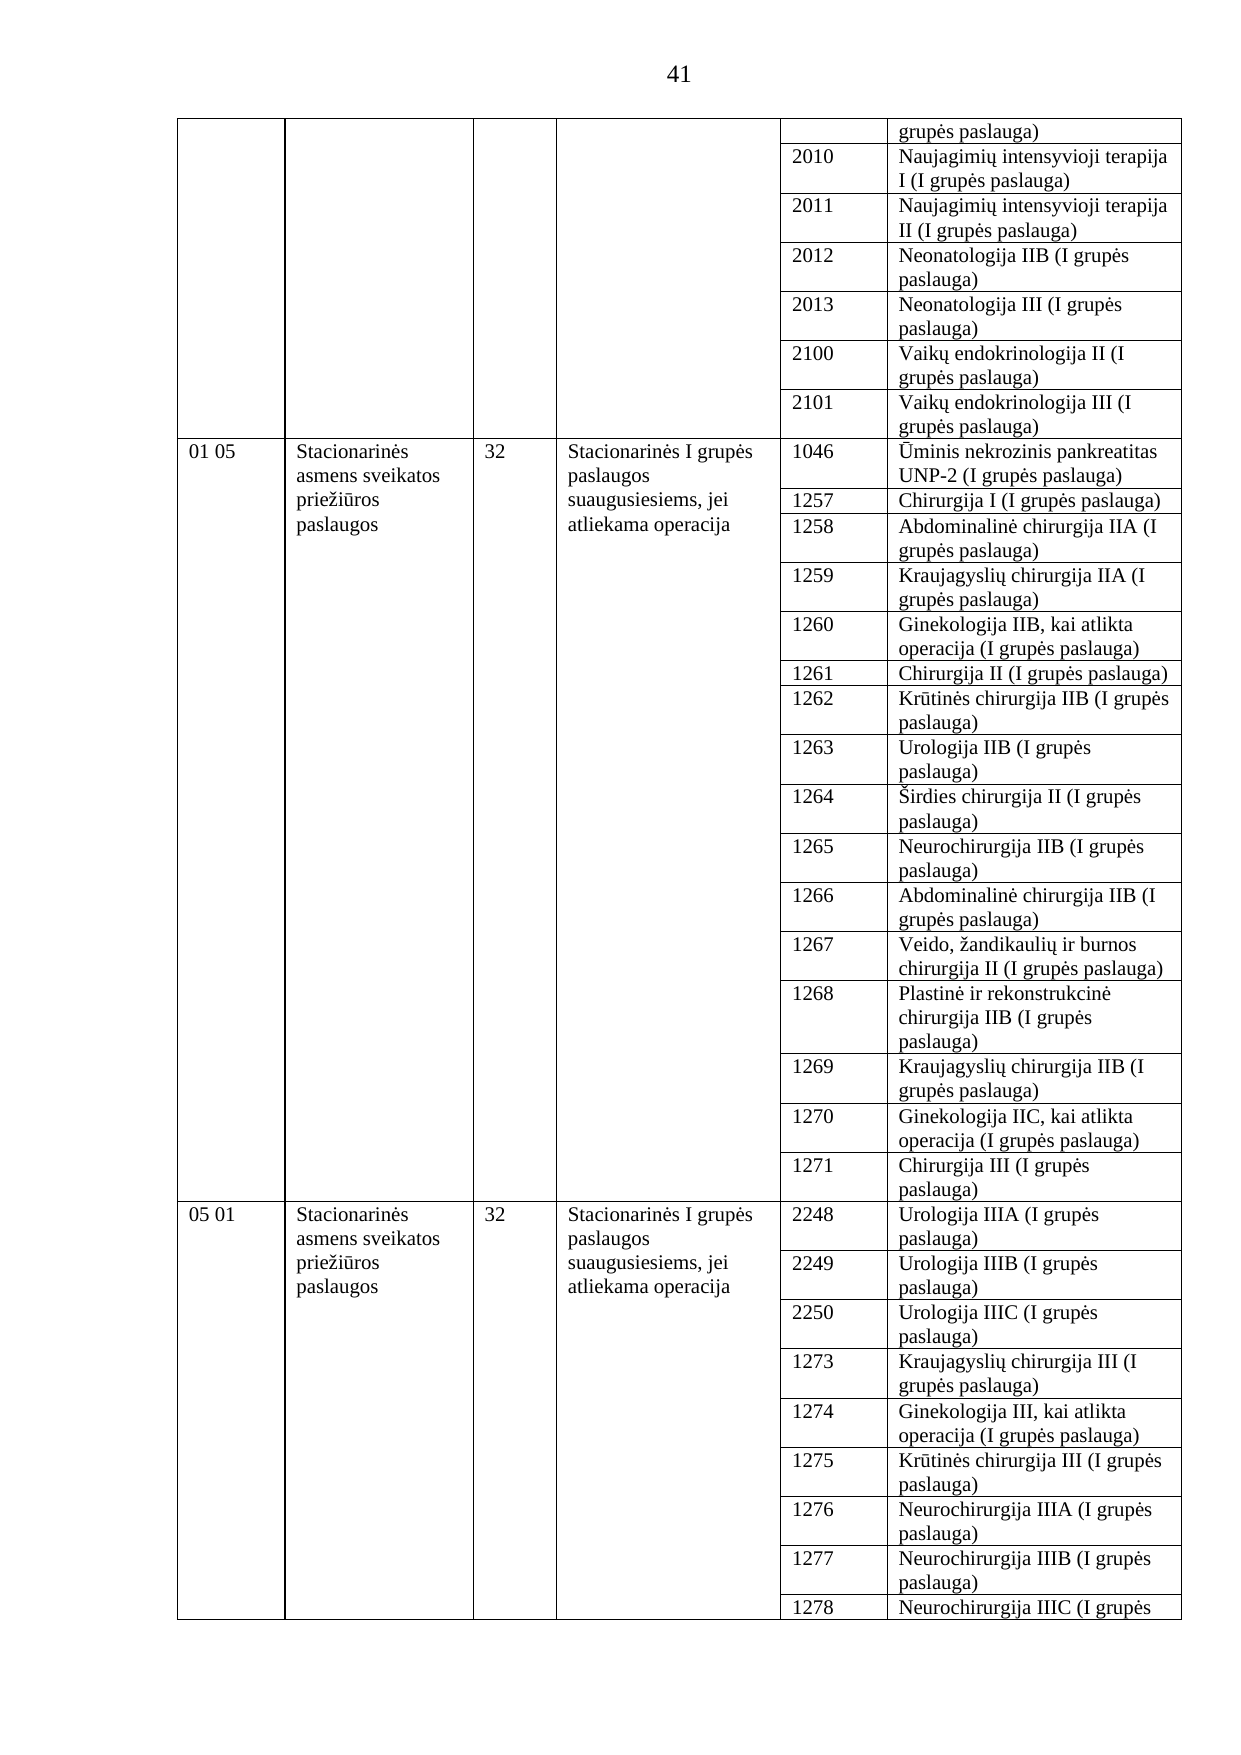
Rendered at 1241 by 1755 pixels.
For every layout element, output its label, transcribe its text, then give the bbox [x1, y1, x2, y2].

table_cell 2248 [781, 1202, 887, 1250]
table_cell 1269 [781, 1054, 887, 1102]
table_cell [781, 119, 887, 143]
table_cell Ginekologija IIC, kai atlikta operacija (I grupės paslauga) [888, 1104, 1181, 1152]
table_cell Vaikų endokrinologija III (I grupės paslauga) [888, 390, 1181, 438]
table_cell 1274 [781, 1399, 887, 1447]
table_cell Kraujagyslių chirurgija III (I grupės paslauga) [888, 1349, 1181, 1397]
table_cell Stacionarinės asmens sveikatos priežiūros paslaugos [286, 439, 473, 1201]
table_cell Stacionarinės I grupės paslaugos suaugusiesiems, jei atliekama operacija [557, 439, 780, 1201]
table_cell 1261 [781, 661, 887, 685]
table_cell Neurochirurgija IIIA (I grupės paslauga) [888, 1497, 1181, 1545]
table_cell 1273 [781, 1349, 887, 1397]
table_cell Veido, žandikaulių ir burnos chirurgija II (I grupės paslauga) [888, 932, 1181, 980]
table_cell Plastinė ir rekonstrukcinė chirurgija IIB (I grupės paslauga) [888, 981, 1181, 1053]
table_cell 1264 [781, 785, 887, 833]
table_cell 32 [474, 1202, 556, 1619]
table_cell 1258 [781, 514, 887, 562]
table_cell 2010 [781, 144, 887, 192]
table_cell 2249 [781, 1251, 887, 1299]
table_cell Chirurgija I (I grupės paslauga) [888, 489, 1181, 512]
table_cell 1265 [781, 834, 887, 882]
table_cell Kraujagyslių chirurgija IIB (I grupės paslauga) [888, 1054, 1181, 1102]
table_cell 1270 [781, 1104, 887, 1152]
table_cell 2250 [781, 1300, 887, 1348]
table_cell 1257 [781, 489, 887, 512]
table_cell 1268 [781, 981, 887, 1053]
table_cell 2012 [781, 243, 887, 291]
table_cell Urologija IIIA (I grupės paslauga) [888, 1202, 1181, 1250]
table_cell Neurochirurgija IIB (I grupės paslauga) [888, 834, 1181, 882]
table_cell 1276 [781, 1497, 887, 1545]
table_cell 2100 [781, 341, 887, 389]
table_cell 1267 [781, 932, 887, 980]
table_cell Naujagimių intensyvioji terapija II (I grupės paslauga) [888, 194, 1181, 242]
table_cell 1046 [781, 439, 887, 487]
table_cell Ūminis nekrozinis pankreatitas UNP-2 (I grupės paslauga) [888, 439, 1181, 487]
table_cell 2101 [781, 390, 887, 438]
table_cell 1260 [781, 612, 887, 660]
table_cell 05 01 [178, 1202, 284, 1619]
table_cell Urologija IIIC (I grupės paslauga) [888, 1300, 1181, 1348]
table_cell [286, 119, 473, 438]
table_cell Naujagimių intensyvioji terapija I (I grupės paslauga) [888, 144, 1181, 192]
table_cell Stacionarinės asmens sveikatos priežiūros paslaugos [286, 1202, 473, 1619]
table_cell grupės paslauga) [888, 119, 1181, 143]
table_cell 2013 [781, 292, 887, 340]
table_cell Urologija IIB (I grupės paslauga) [888, 735, 1181, 783]
table_cell Krūtinės chirurgija III (I grupės paslauga) [888, 1448, 1181, 1496]
table_cell Abdominalinė chirurgija IIB (I grupės paslauga) [888, 883, 1181, 931]
table_cell Urologija IIIB (I grupės paslauga) [888, 1251, 1181, 1299]
table_cell 1275 [781, 1448, 887, 1496]
table_cell Stacionarinės I grupės paslaugos suaugusiesiems, jei atliekama operacija [557, 1202, 780, 1619]
table_cell Ginekologija III, kai atlikta operacija (I grupės paslauga) [888, 1399, 1181, 1447]
table_cell Neonatologija III (I grupės paslauga) [888, 292, 1181, 340]
table_cell Krūtinės chirurgija IIB (I grupės paslauga) [888, 686, 1181, 734]
table_cell 01 05 [178, 439, 284, 1201]
table_cell 1263 [781, 735, 887, 783]
table_cell [474, 119, 556, 438]
table_cell Širdies chirurgija II (I grupės paslauga) [888, 785, 1181, 833]
table_cell Vaikų endokrinologija II (I grupės paslauga) [888, 341, 1181, 389]
table_cell Neonatologija IIB (I grupės paslauga) [888, 243, 1181, 291]
table_cell [557, 119, 780, 438]
table_cell Ginekologija IIB, kai atlikta operacija (I grupės paslauga) [888, 612, 1181, 660]
table_cell 1266 [781, 883, 887, 931]
table_cell Kraujagyslių chirurgija IIA (I grupės paslauga) [888, 563, 1181, 611]
table_cell 2011 [781, 194, 887, 242]
table_cell 1278 [781, 1595, 887, 1619]
table_cell 1259 [781, 563, 887, 611]
table_cell Chirurgija III (I grupės paslauga) [888, 1153, 1181, 1201]
table_cell 1262 [781, 686, 887, 734]
table_cell 1271 [781, 1153, 887, 1201]
table_cell [178, 119, 284, 438]
table_cell 32 [474, 439, 556, 1201]
table_cell 1277 [781, 1546, 887, 1594]
table_cell Neurochirurgija IIIB (I grupės paslauga) [888, 1546, 1181, 1594]
table_cell Neurochirurgija IIIC (I grupės [888, 1595, 1181, 1619]
table_cell Chirurgija II (I grupės paslauga) [888, 661, 1181, 685]
table_cell Abdominalinė chirurgija IIA (I grupės paslauga) [888, 514, 1181, 562]
